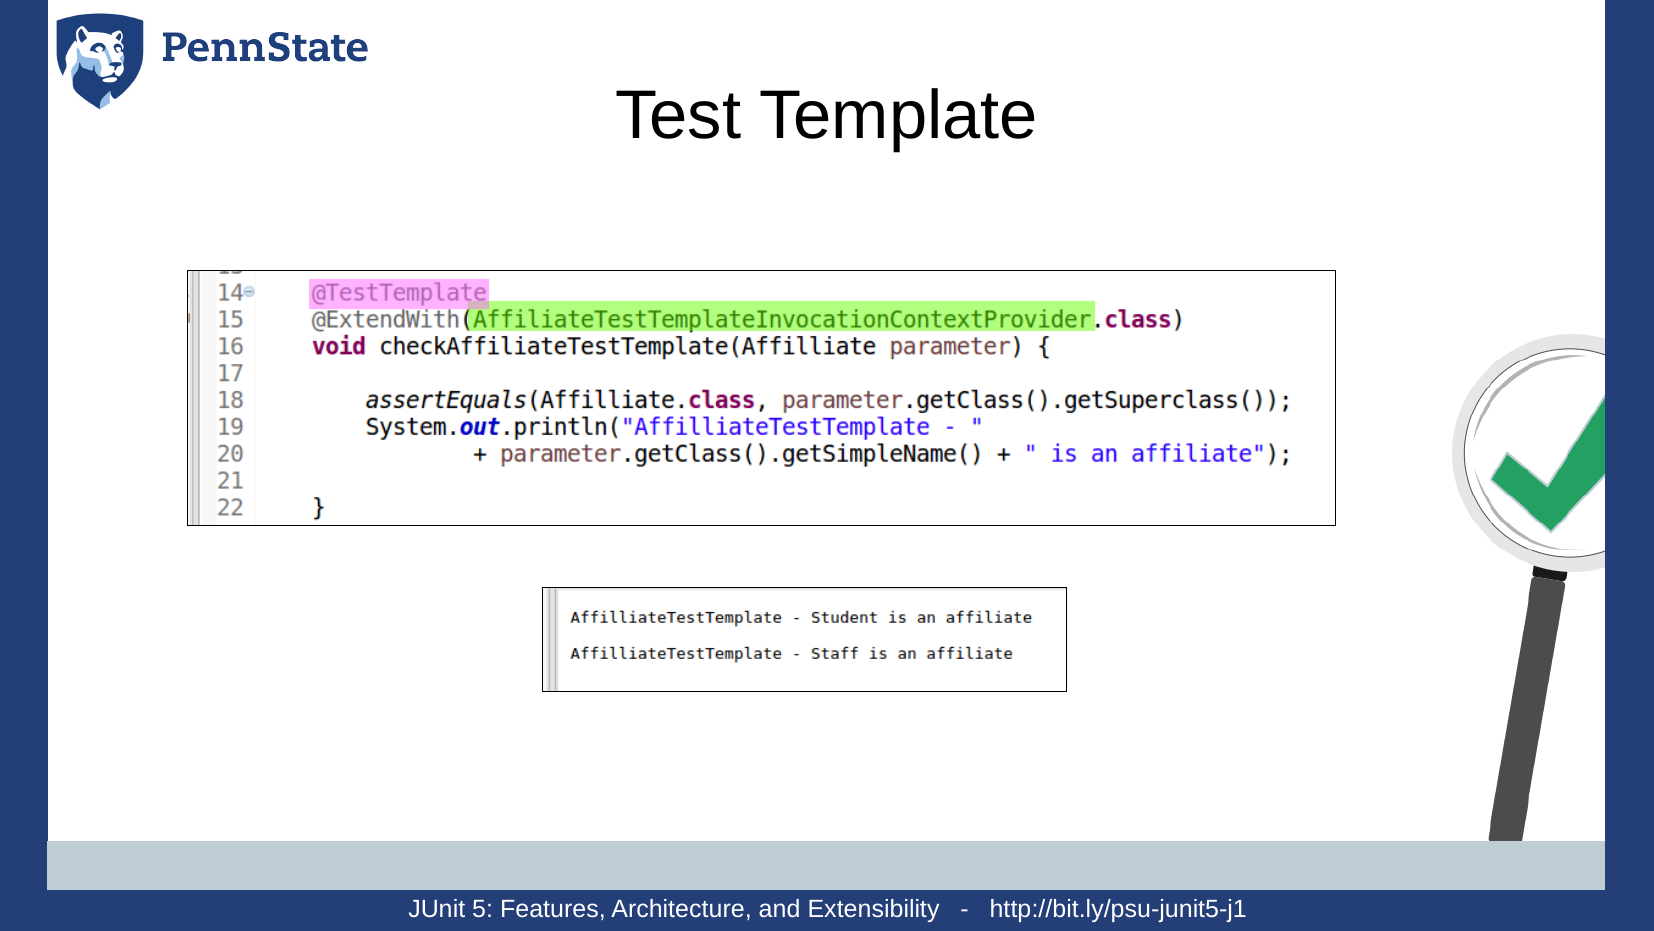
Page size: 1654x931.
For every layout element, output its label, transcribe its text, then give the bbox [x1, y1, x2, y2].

picture [542, 587, 1067, 692]
title Test Template [82, 37, 1571, 193]
text_box [309, 279, 1096, 331]
picture [48, 0, 411, 152]
picture [1452, 334, 1605, 841]
picture [187, 270, 1336, 526]
